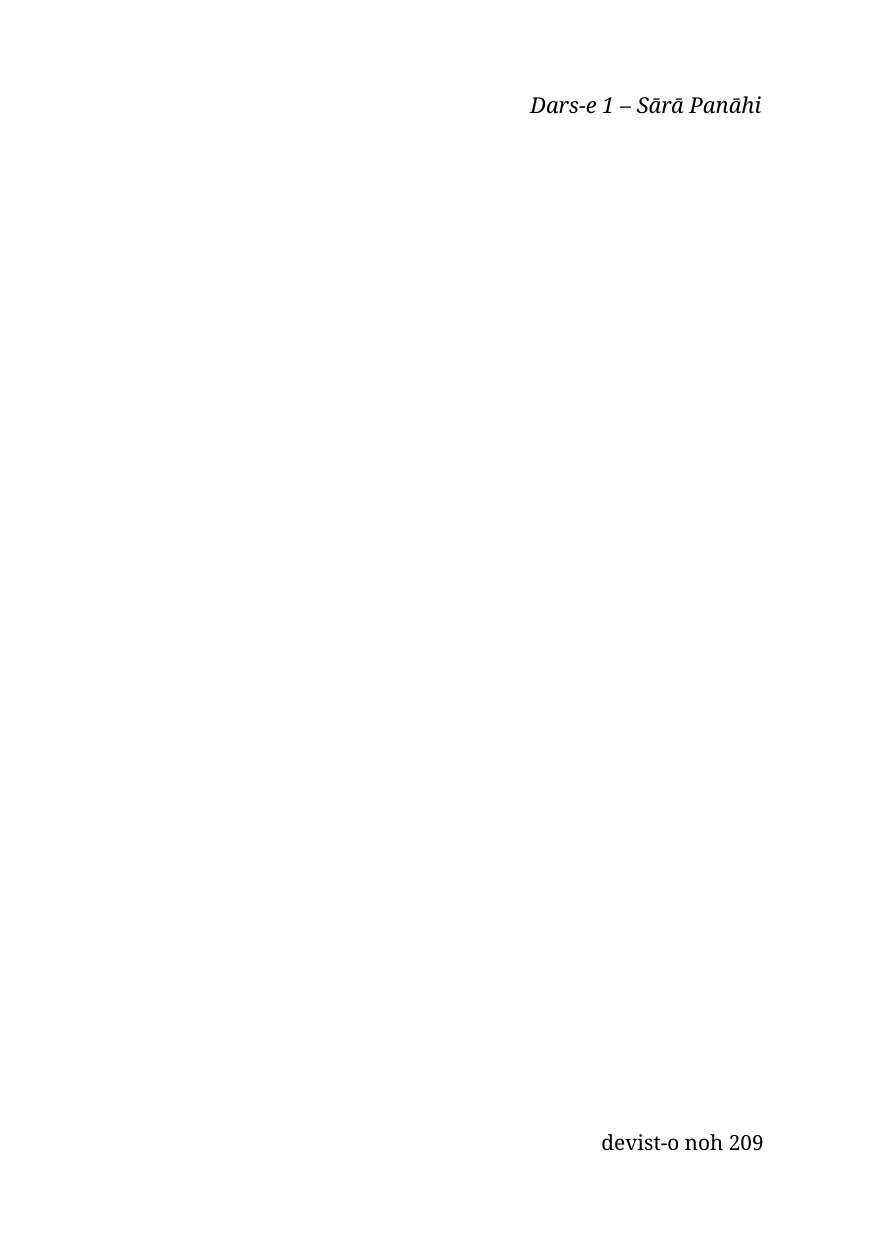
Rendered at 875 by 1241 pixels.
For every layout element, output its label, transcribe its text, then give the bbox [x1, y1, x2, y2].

text devist-o noh 209 [111, 1128, 763, 1157]
